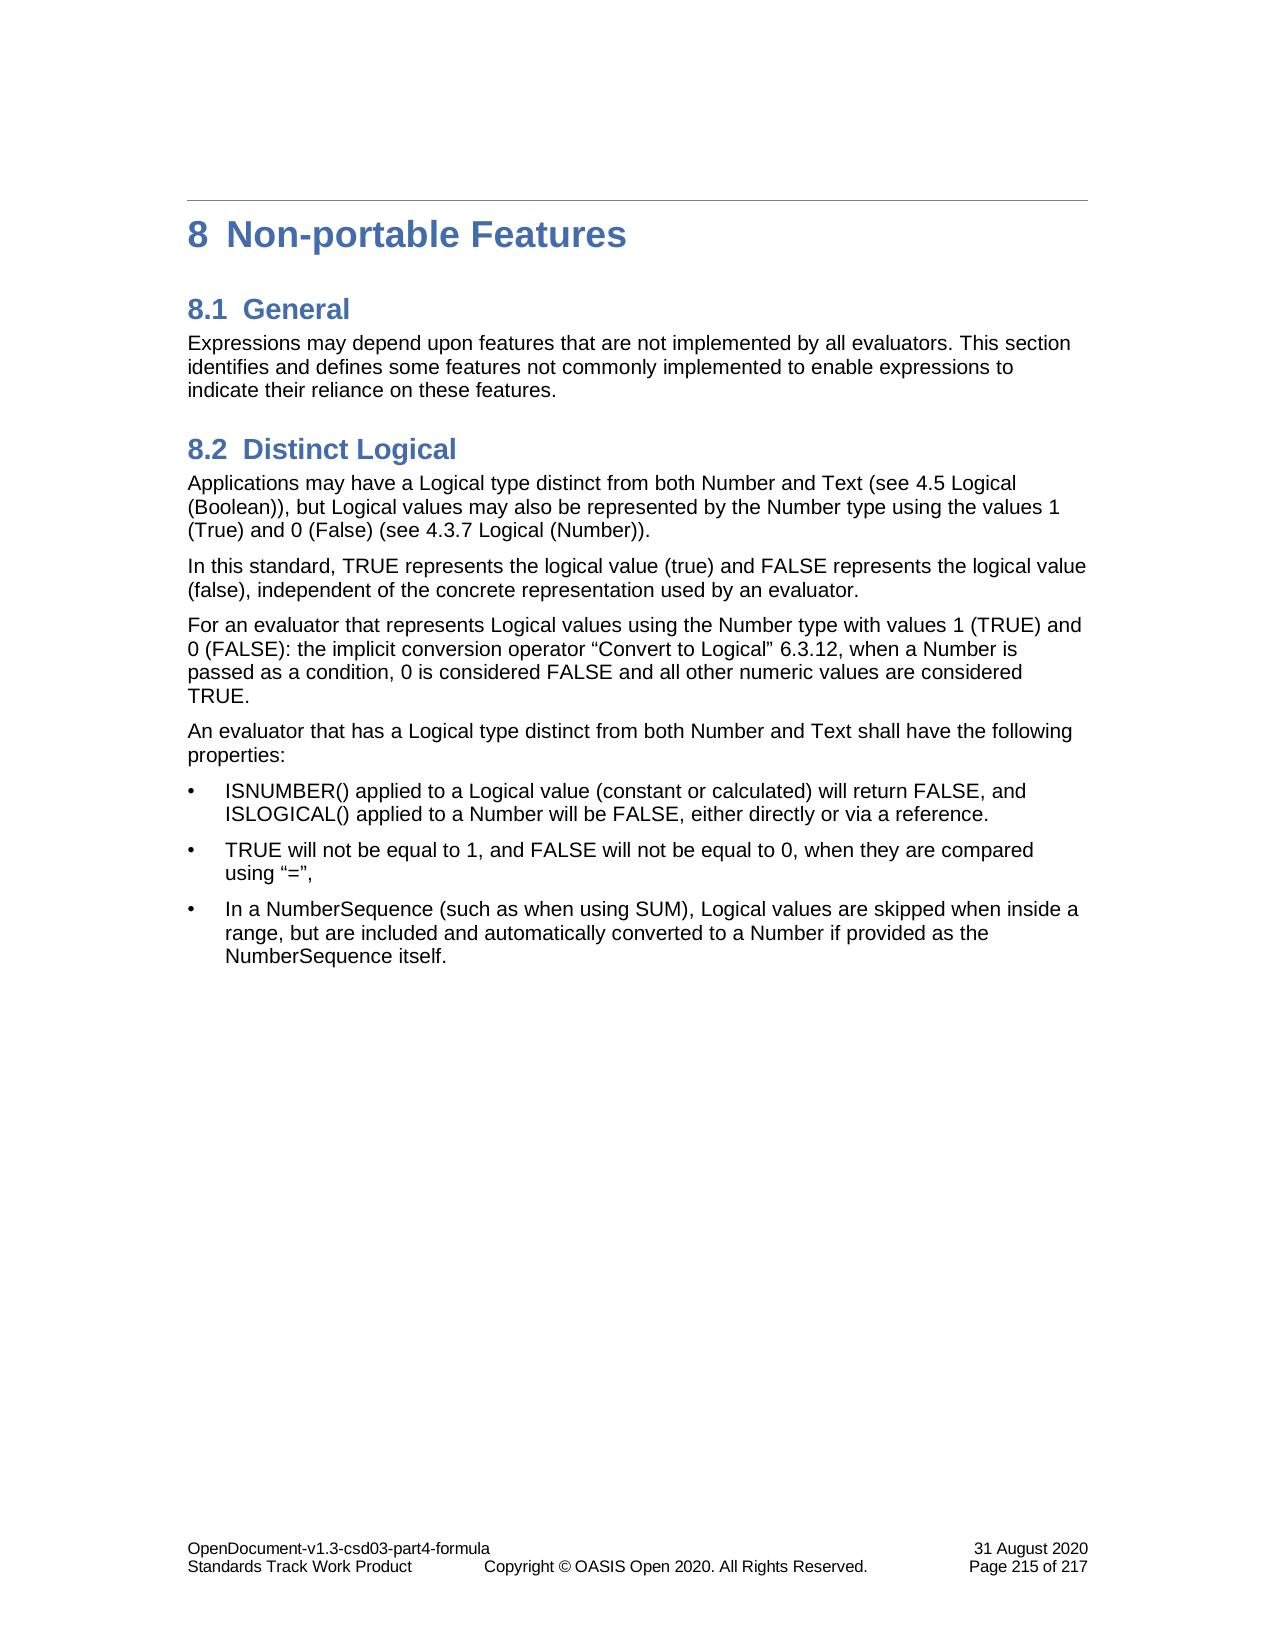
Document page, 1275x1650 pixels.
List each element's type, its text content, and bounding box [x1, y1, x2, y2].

text For an evaluator that represents Logical values using the Number type with values 1 (TRUE) and 0 (FALSE): the implicit conversion operator “Convert to Logical” 6.3.12, when a Number is passed as a condition, 0 is considered FALSE and all other numeric values are considered TRUE. [187, 614, 1088, 708]
list TRUE will not be equal to 1, and FALSE will not be equal to 0, when they are compared using “=”, [187, 838, 1088, 885]
list ISNUMBER() applied to a Logical value (constant or calculated) will return FALSE, and ISLOGICAL() applied to a Number will be FALSE, either directly or via a reference. [187, 779, 1088, 826]
text Expressions may depend upon features that are not implemented by all evaluators. This section identifies and defines some features not commonly implemented to enable expressions to indicate their reliance on these features. [187, 332, 1088, 402]
list In a NumberSequence (such as when using SUM), Logical values are skipped when inside a range, but are included and automatically converted to a Number if provided as the NumberSequence itself. [187, 897, 1088, 968]
text An evaluator that has a Logical type distinct from both Number and Text shall have the following properties: [187, 720, 1088, 767]
subtitle Non-portable Features [187, 201, 1088, 256]
subtitle General [187, 293, 1088, 326]
subtitle Distinct Logical [187, 433, 1088, 466]
text Applications may have a Logical type distinct from both Number and Text (see 4.5 Logical (Boolean)), but Logical values may also be represented by the Number type using the values 1 (True) and 0 (False) (see 4.3.7 Logical (Number)). [187, 472, 1088, 542]
text In this standard, TRUE represents the logical value (true) and FALSE represents the logical value (false), independent of the concrete representation used by an evaluator. [187, 554, 1088, 602]
